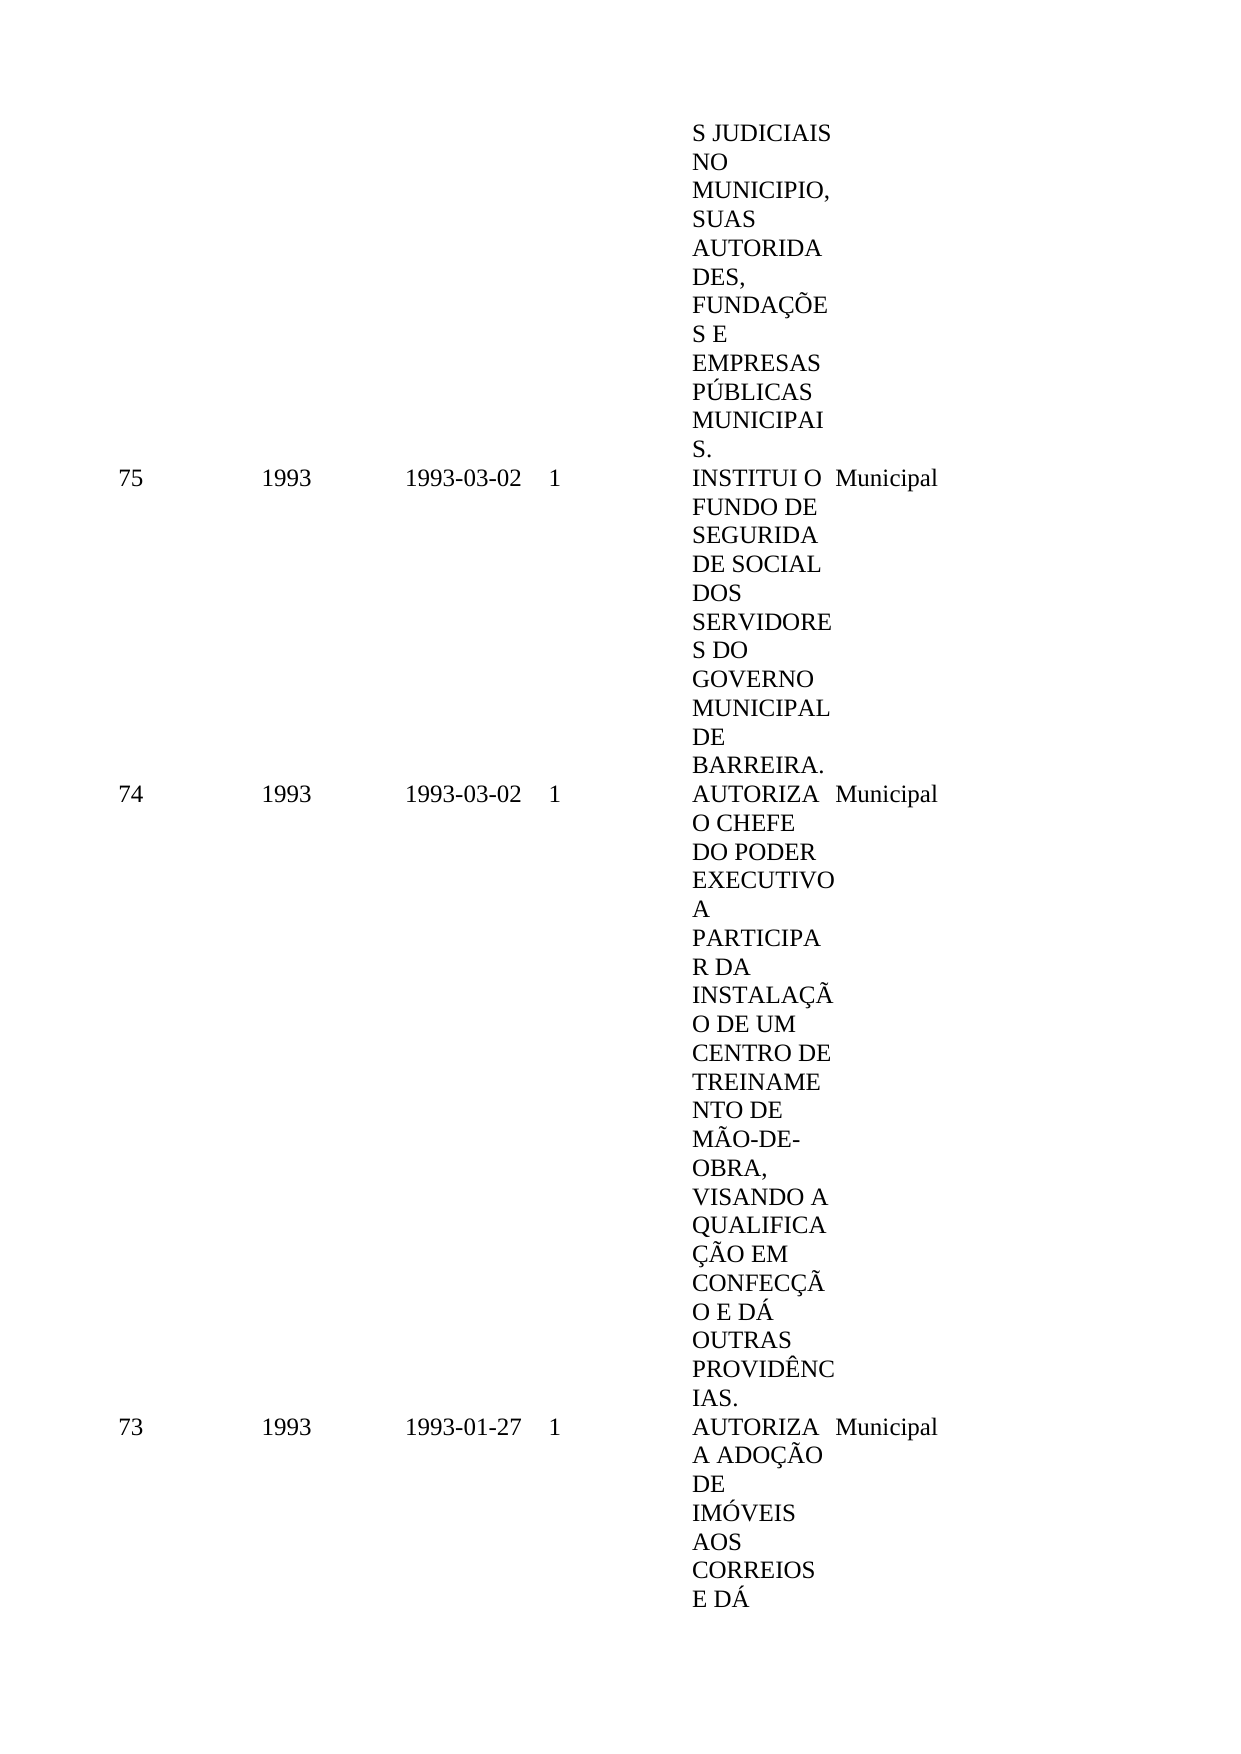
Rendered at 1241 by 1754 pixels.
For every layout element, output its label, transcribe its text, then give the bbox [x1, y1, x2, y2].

table_cell [979, 779, 1122, 1412]
table_cell 1993 [261, 463, 405, 779]
table_cell Municipal [835, 779, 979, 1412]
table_cell 1993 [261, 1412, 405, 1613]
table_cell 1 [548, 463, 692, 779]
table_cell [118, 118, 261, 463]
table_cell 74 [118, 779, 261, 1412]
table_cell [548, 118, 692, 463]
table_cell [979, 118, 1122, 463]
table_cell [979, 463, 1122, 779]
table_cell [261, 118, 405, 463]
table_cell 1993-03-02 [405, 463, 548, 779]
table_cell 75 [118, 463, 261, 779]
table_cell AUTORIZA A ADOÇÃO DE IMÓVEIS AOS CORREIOS E DÁ [692, 1412, 835, 1613]
table_cell [405, 118, 548, 463]
table_cell 1993-01-27 [405, 1412, 548, 1613]
table_cell 1993-03-02 [405, 779, 548, 1412]
table_cell 73 [118, 1412, 261, 1613]
table_cell S JUDICIAIS NO MUNICIPIO, SUAS AUTORIDADES, FUNDAÇÕES E EMPRESAS PÚBLICAS MUNICIPAIS. [692, 118, 835, 463]
table_cell AUTORIZA O CHEFE DO PODER EXECUTIVO A PARTICIPAR DA INSTALAÇÃO DE UM CENTRO DE TREINAMENTO DE MÃO-DE-OBRA, VISANDO A QUALIFICAÇÃO EM CONFECÇÃO E DÁ OUTRAS PROVIDÊNCIAS. [692, 779, 835, 1412]
table_cell 1 [548, 1412, 692, 1613]
table_cell Municipal [835, 1412, 979, 1613]
table_cell 1 [548, 779, 692, 1412]
table_cell INSTITUI O FUNDO DE SEGURIDADE SOCIAL DOS SERVIDORES DO GOVERNO MUNICIPAL DE BARREIRA. [692, 463, 835, 779]
table_cell [979, 1412, 1122, 1613]
table_cell Municipal [835, 463, 979, 779]
table_cell 1993 [261, 779, 405, 1412]
table_cell [835, 118, 979, 463]
